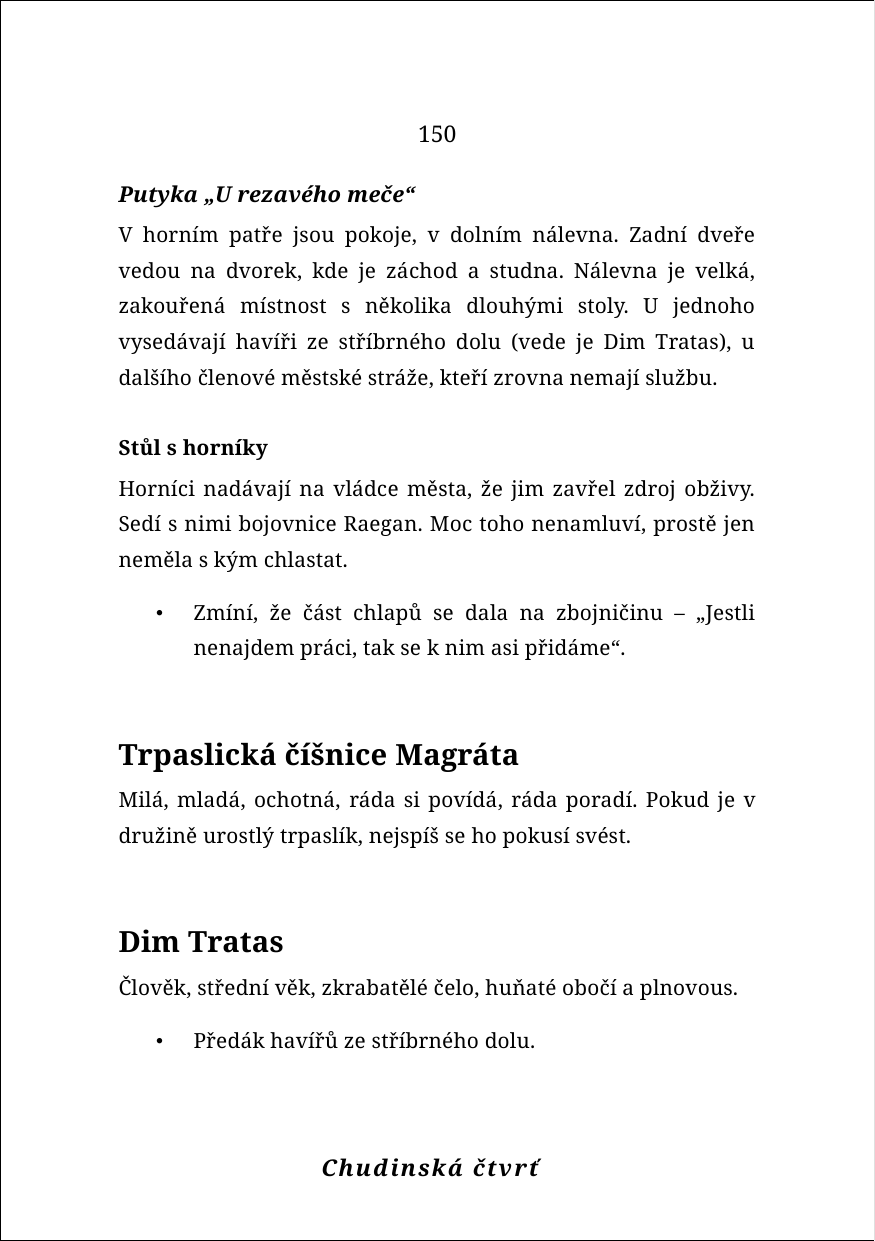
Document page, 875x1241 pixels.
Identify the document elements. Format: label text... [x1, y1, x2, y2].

list Zmíní, že část chlapů se dala na zbojničinu – „Jestli nenajdem práci, tak se k nim asi přidáme“. [156, 598, 756, 662]
subtitle Putyka „U rezavého meče“ [118, 179, 756, 209]
text Horníci nadávají na vládce města, že jim zavřel zdroj obživy. Sedí s nimi bojovnice Raegan. Moc toho nenamluví, prostě jen neměla s kým chlastat. [118, 474, 756, 573]
list Předák havířů ze stříbrného dolu. [156, 1026, 756, 1055]
subtitle Dim Tratas [118, 922, 756, 961]
text Člověk, střední věk, zkrabatělé čelo, huňaté obočí a plnovous. [118, 973, 756, 1001]
subtitle Stůl s horníky [118, 433, 756, 462]
text Milá, mladá, ochotná, ráda si povídá, ráda poradí. Pokud je v družině urostlý trpaslík, nejspíš se ho pokusí svést. [118, 786, 756, 849]
text V horním patře jsou pokoje, v dolním nálevna. Zadní dveře vedou na dvorek, kde je záchod a studna. Nálevna je velká, zakouřená místnost s několika dlouhými stoly. U jednoho vysedávají havíři ze stříbrného dolu (vede je Dim Tratas), u dalšího členové městské stráže, kteří zrovna nemají službu. [118, 221, 756, 391]
subtitle Trpaslická číšnice Magráta [118, 734, 756, 774]
